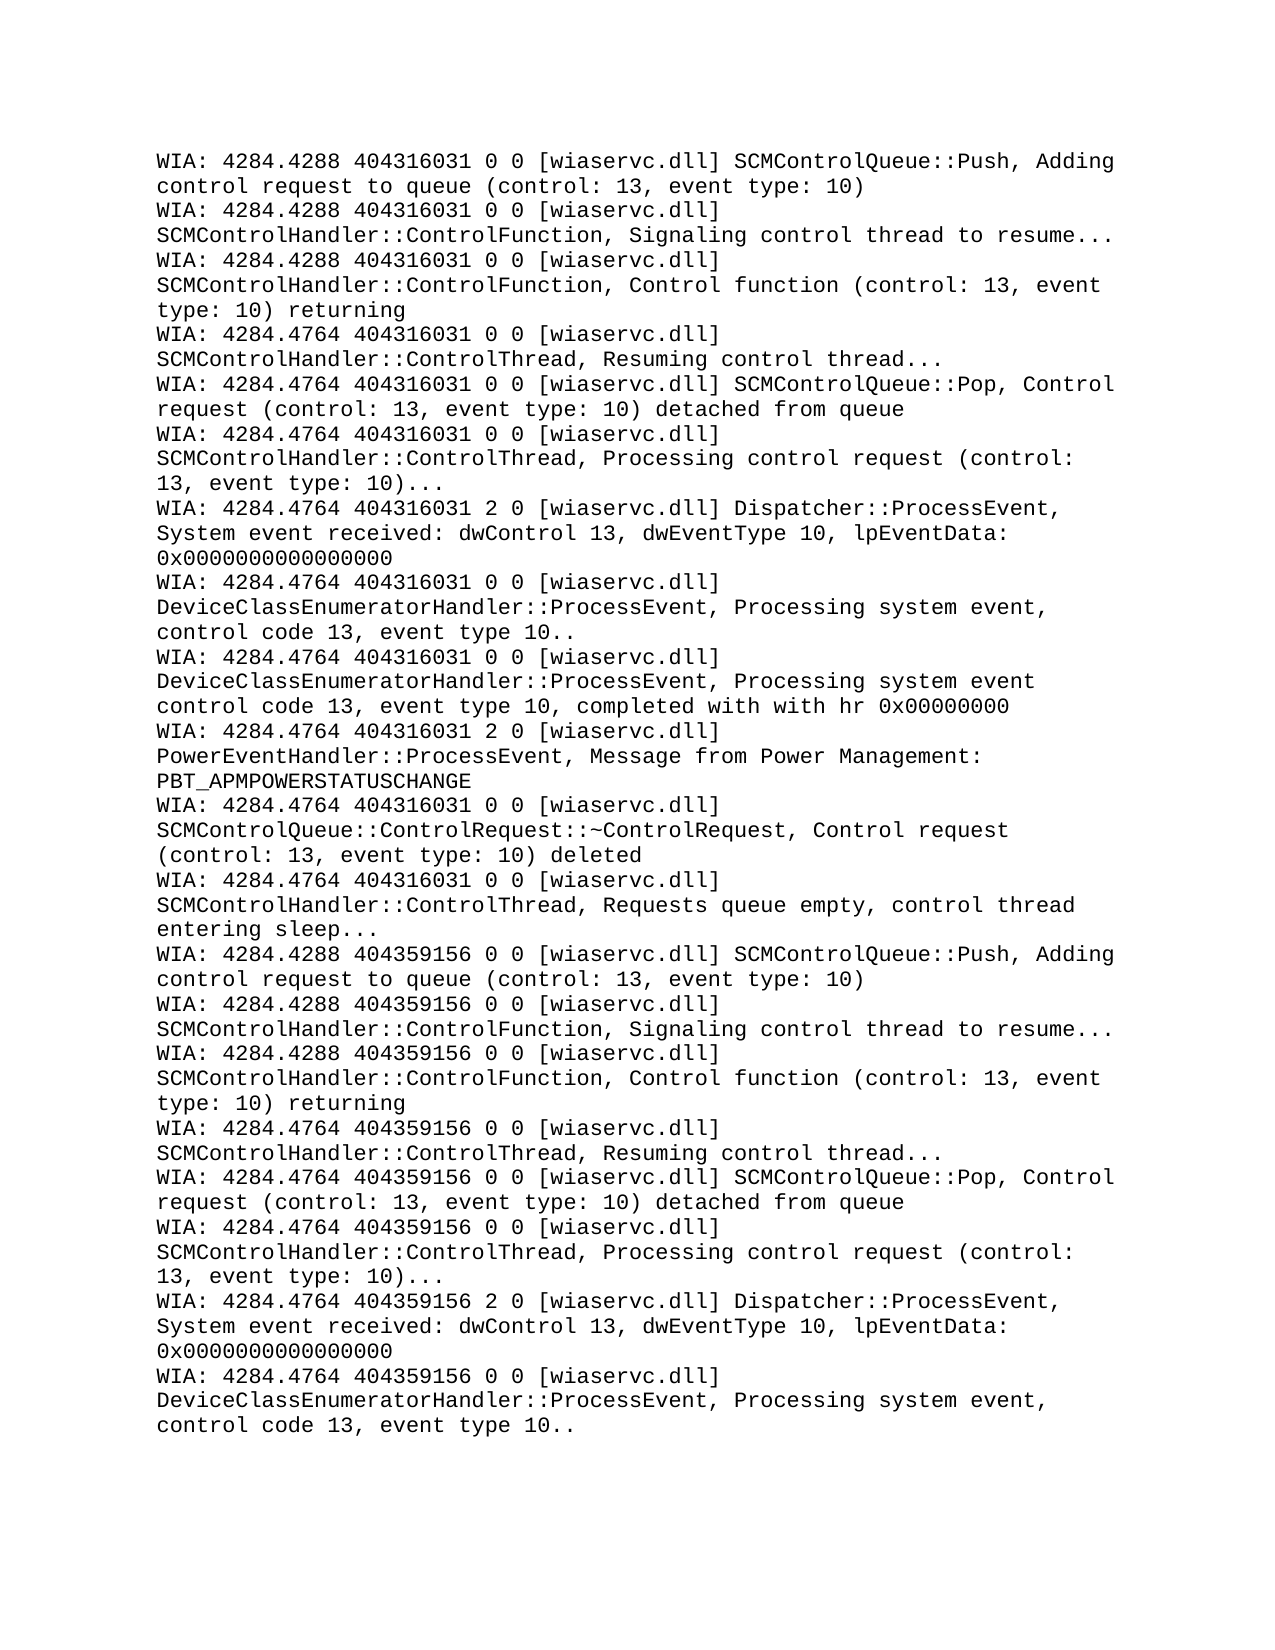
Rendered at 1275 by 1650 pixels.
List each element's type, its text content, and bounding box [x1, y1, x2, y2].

text WIA: 4284.4764 404359156 0 0 [wiaservc.dll] DeviceClassEnumeratorHandler::ProcessEvent, Processing system event, control code 13, event type 10.. [156, 1365, 1118, 1439]
text WIA: 4284.4764 404359156 0 0 [wiaservc.dll] SCMControlQueue::Pop, Control request (control: 13, event type: 10) detached from queue [156, 1166, 1118, 1216]
text WIA: 4284.4288 404316031 0 0 [wiaservc.dll] SCMControlHandler::ControlFunction, Control function (control: 13, event type: 10) returning [156, 249, 1118, 323]
text WIA: 4284.4288 404359156 0 0 [wiaservc.dll] SCMControlQueue::Push, Adding control request to queue (control: 13, event type: 10) [156, 943, 1118, 993]
text WIA: 4284.4764 404316031 2 0 [wiaservc.dll] PowerEventHandler::ProcessEvent, Message from Power Management: PBT_APMPOWERSTATUSCHANGE [156, 720, 1118, 794]
text WIA: 4284.4764 404359156 0 0 [wiaservc.dll] SCMControlHandler::ControlThread, Processing control request (control: 13, event type: 10)... [156, 1216, 1118, 1290]
text WIA: 4284.4764 404316031 0 0 [wiaservc.dll] SCMControlHandler::ControlThread, Processing control request (control: 13, event type: 10)... [156, 423, 1118, 497]
text WIA: 4284.4764 404316031 2 0 [wiaservc.dll] Dispatcher::ProcessEvent, System event received: dwControl 13, dwEventType 10, lpEventData: 0x0000000000000000 [156, 497, 1118, 571]
text WIA: 4284.4764 404316031 0 0 [wiaservc.dll] SCMControlQueue::Pop, Control request (control: 13, event type: 10) detached from queue [156, 373, 1118, 423]
text WIA: 4284.4764 404316031 0 0 [wiaservc.dll] SCMControlQueue::ControlRequest::~ControlRequest, Control request (control: 13, event type: 10) deleted [156, 794, 1118, 869]
text WIA: 4284.4764 404359156 0 0 [wiaservc.dll] SCMControlHandler::ControlThread, Resuming control thread... [156, 1117, 1118, 1166]
text WIA: 4284.4764 404359156 2 0 [wiaservc.dll] Dispatcher::ProcessEvent, System event received: dwControl 13, dwEventType 10, lpEventData: 0x0000000000000000 [156, 1290, 1118, 1365]
text WIA: 4284.4764 404316031 0 0 [wiaservc.dll] DeviceClassEnumeratorHandler::ProcessEvent, Processing system event, control code 13, event type 10.. [156, 571, 1118, 646]
text WIA: 4284.4764 404316031 0 0 [wiaservc.dll] SCMControlHandler::ControlThread, Requests queue empty, control thread entering sleep... [156, 869, 1118, 943]
text WIA: 4284.4288 404316031 0 0 [wiaservc.dll] SCMControlQueue::Push, Adding control request to queue (control: 13, event type: 10) [156, 150, 1118, 199]
text WIA: 4284.4288 404359156 0 0 [wiaservc.dll] SCMControlHandler::ControlFunction, Control function (control: 13, event type: 10) returning [156, 1042, 1118, 1117]
text WIA: 4284.4288 404316031 0 0 [wiaservc.dll] SCMControlHandler::ControlFunction, Signaling control thread to resume... [156, 199, 1118, 249]
text WIA: 4284.4764 404316031 0 0 [wiaservc.dll] SCMControlHandler::ControlThread, Resuming control thread... [156, 323, 1118, 373]
text WIA: 4284.4764 404316031 0 0 [wiaservc.dll] DeviceClassEnumeratorHandler::ProcessEvent, Processing system event control code 13, event type 10, completed with with hr 0x00000000 [156, 646, 1118, 720]
text WIA: 4284.4288 404359156 0 0 [wiaservc.dll] SCMControlHandler::ControlFunction, Signaling control thread to resume... [156, 993, 1118, 1042]
